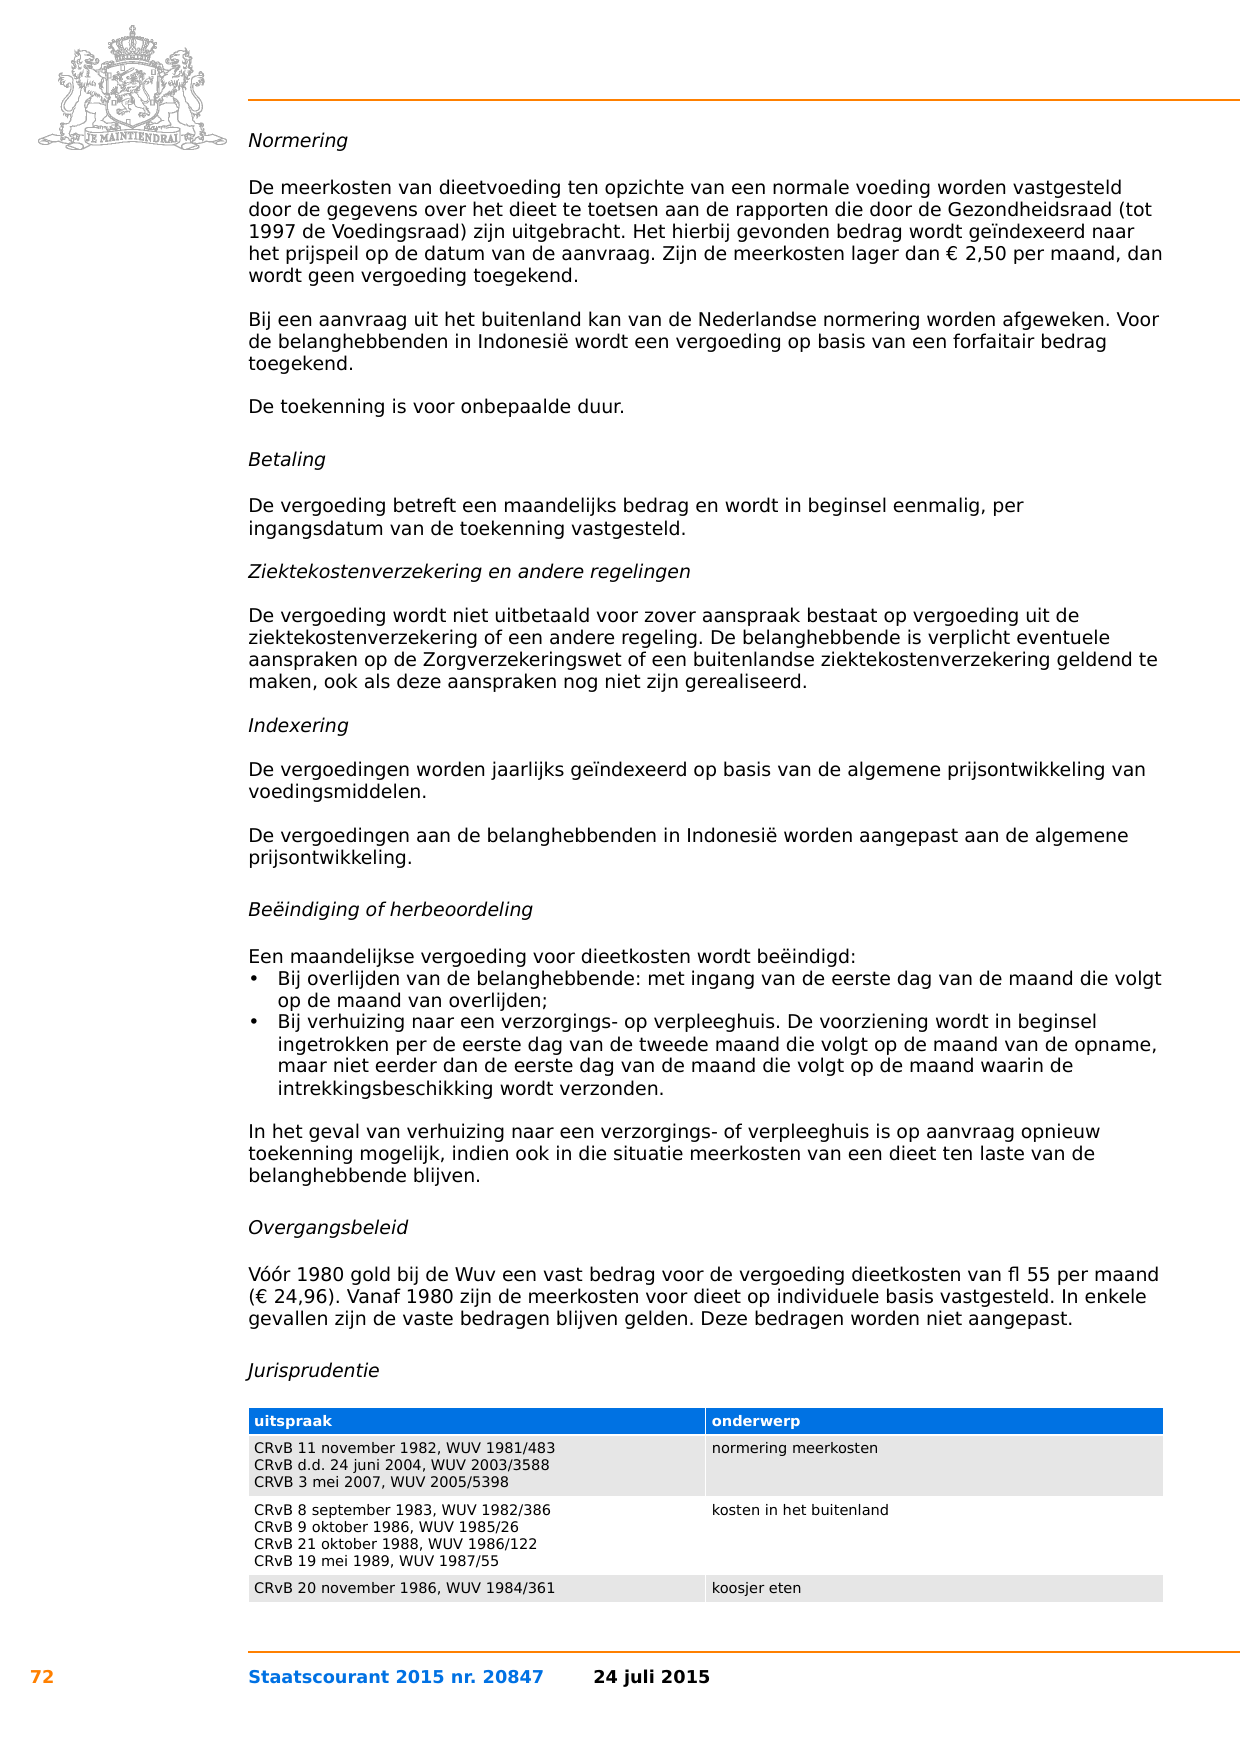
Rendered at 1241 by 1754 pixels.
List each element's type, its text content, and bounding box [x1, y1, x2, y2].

text Bij een aanvraag uit het buitenland kan van de Nederlandse normering worden afgeweken. Voor de belanghebbenden in Indonesië wordt een vergoeding op basis van een forfaitair bedrag toegekend. [248, 309, 1163, 374]
text De vergoedingen worden jaarlijks geïndexeerd op basis van de algemene prijsontwikkeling van voedingsmiddelen. [248, 759, 1163, 803]
subtitle Overgangsbeleid [248, 1217, 1163, 1239]
text De vergoeding betreft een maandelijks bedrag en wordt in beginsel eenmalig, per ingangsdatum van de toekenning vastgesteld. [248, 495, 1163, 539]
text De toekenning is voor onbepaalde duur. [248, 396, 1163, 418]
table_cell normering meerkosten [706, 1436, 1163, 1496]
table_cell kosten in het buitenland [706, 1497, 1163, 1574]
text De vergoeding wordt niet uitbetaald voor zover aanspraak bestaat op vergoeding uit de ziektekostenverzekering of een andere regeling. De belanghebbende is verplicht eventuele aanspraken op de Zorgverzekeringswet of een buitenlandse ziektekostenverzekering geldend te maken, ook als deze aanspraken nog niet zijn gerealiseerd. [248, 605, 1163, 693]
table_cell koosjer eten [706, 1575, 1163, 1602]
text Vóór 1980 gold bij de Wuv een vast bedrag voor de vergoeding dieetkosten van fl 55 per maand (€ 24,96). Vanaf 1980 zijn de meerkosten voor dieet op individuele basis vastgesteld. In enkele gevallen zijn de vaste bedragen blijven gelden. Deze bedragen worden niet aangepast. [248, 1264, 1163, 1330]
text In het geval van verhuizing naar een verzorgings- of verpleeghuis is op aanvraag opnieuw toekenning mogelijk, indien ook in die situatie meerkosten van een dieet ten laste van de belanghebbende blijven. [248, 1121, 1163, 1187]
table_cell CRvB 8 september 1983, WUV 1982/386 CRvB 9 oktober 1986, WUV 1985/26 CRvB 21 oktober 1988, WUV 1986/122 CRvB 19 mei 1989, WUV 1987/55 [249, 1497, 705, 1574]
subtitle Jurisprudentie [248, 1360, 1163, 1382]
table_cell CRvB 11 november 1982, WUV 1981/483 CRvB d.d. 24 juni 2004, WUV 2003/3588 CRVB 3 mei 2007, WUV 2005/5398 [249, 1436, 705, 1496]
text • Bij verhuizing naar een verzorgings- op verpleeghuis. De voorziening wordt in beginsel ingetrokken per de eerste dag van de tweede maand die volgt op de maand van de opname, maar niet eerder dan de eerste dag van de maand die volgt op de maand waarin de intrekkingsbeschikking wordt verzonden. [248, 1011, 1163, 1099]
table_header onderwerp [706, 1408, 1163, 1434]
subtitle Ziektekostenverzekering en andere regelingen [248, 561, 1163, 583]
picture [38, 25, 227, 150]
text De vergoedingen aan de belanghebbenden in Indonesië worden aangepast aan de algemene prijsontwikkeling. [248, 824, 1163, 868]
subtitle Indexering [248, 715, 1163, 737]
text Een maandelijkse vergoeding voor dieetkosten wordt beëindigd: [248, 946, 1163, 967]
table_header uitspraak [249, 1408, 705, 1434]
subtitle Betaling [248, 448, 1163, 470]
subtitle Normering [248, 130, 1163, 152]
text • Bij overlijden van de belanghebbende: met ingang van de eerste dag van de maand die volgt op de maand van overlijden; [248, 967, 1163, 1011]
subtitle Beëindiging of herbeoordeling [248, 898, 1163, 921]
table_cell CRvB 20 november 1986, WUV 1984/361 [249, 1575, 705, 1602]
text De meerkosten van dieetvoeding ten opzichte van een normale voeding worden vastgesteld door de gegevens over het dieet te toetsen aan de rapporten die door de Gezondheidsraad (tot 1997 de Voedingsraad) zijn uitgebracht. Het hierbij gevonden bedrag wordt geïndexeerd naar het prijspeil op de datum van de aanvraag. Zijn de meerkosten lager dan € 2,50 per maand, dan wordt geen vergoeding toegekend. [248, 177, 1163, 287]
